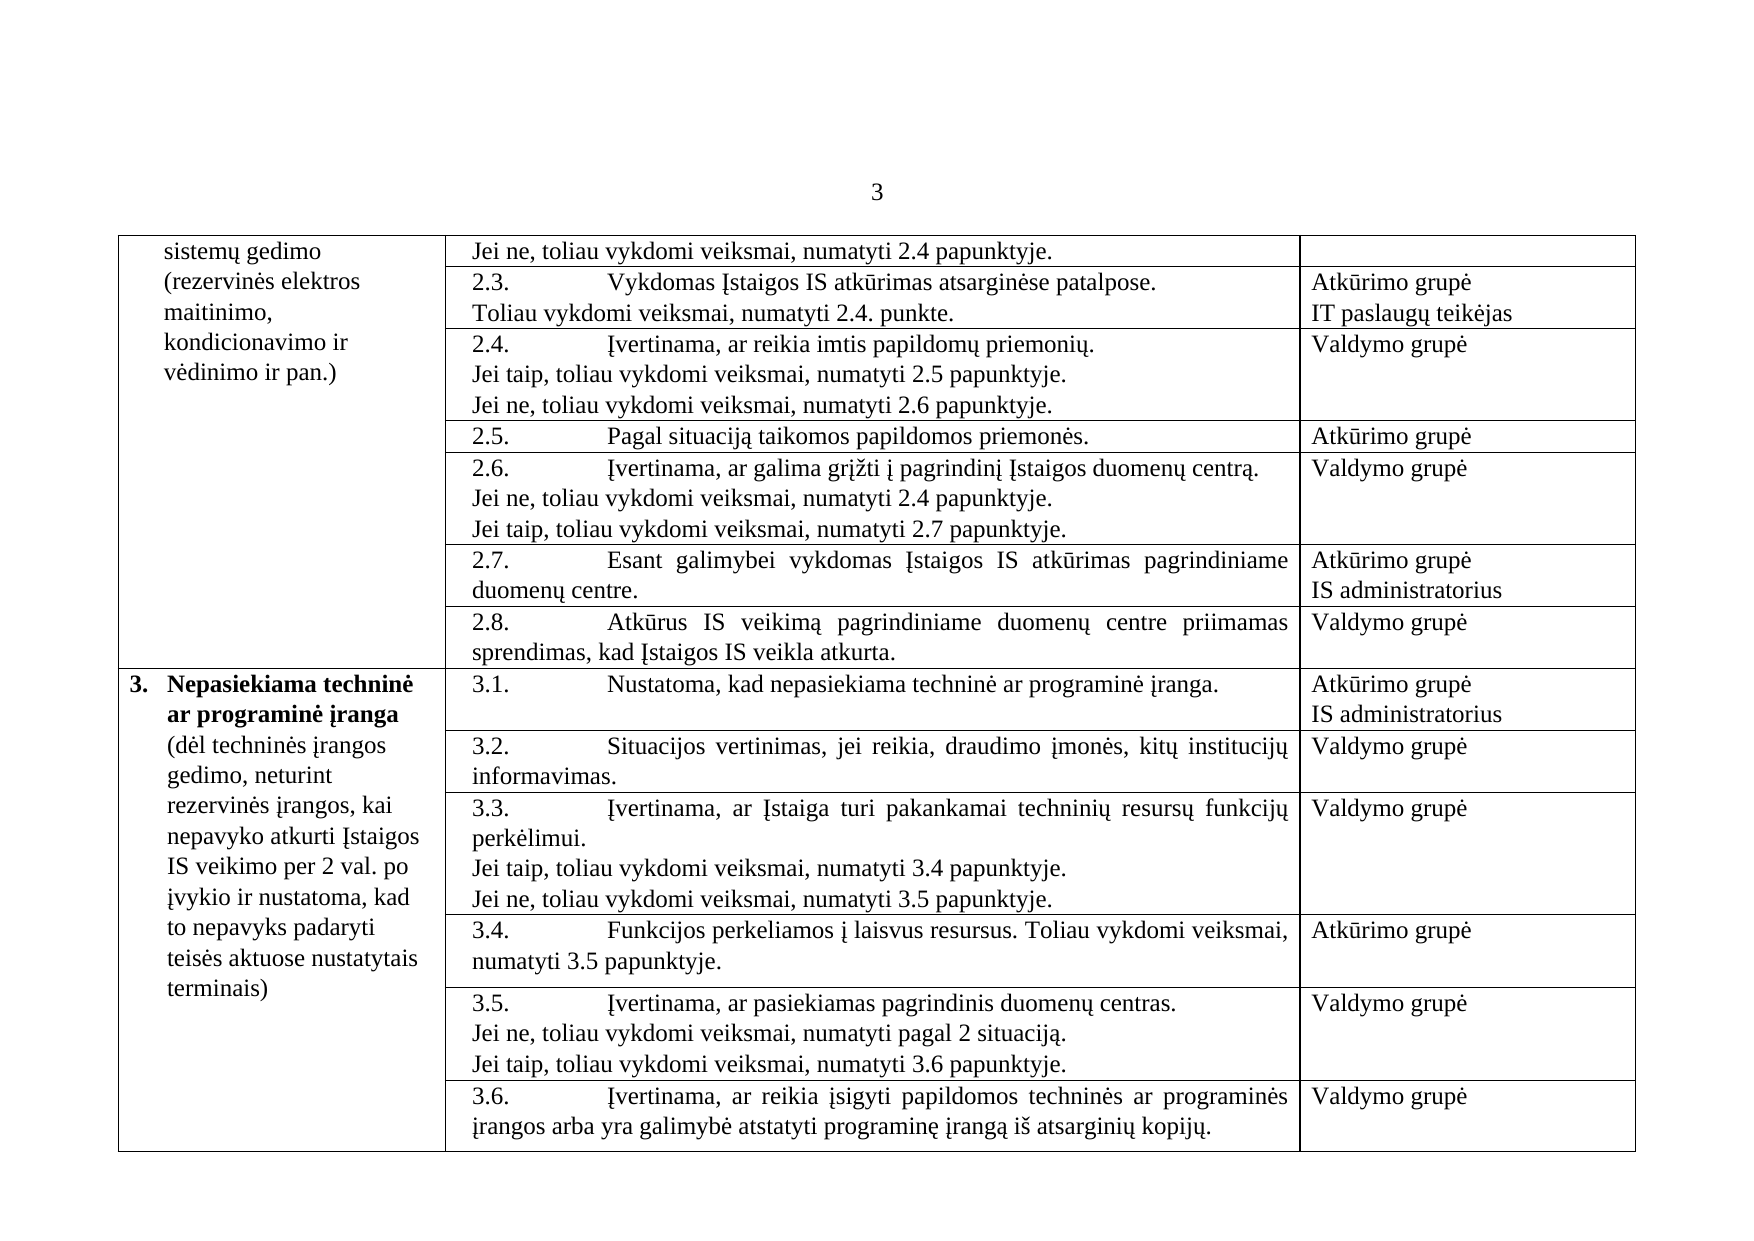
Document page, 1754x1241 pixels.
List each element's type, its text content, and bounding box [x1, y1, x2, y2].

table_cell 3.2. Situacijos vertinimas, jei reikia, draudimo įmonės, kitų institucijų informavimas. [446, 731, 1299, 792]
table_cell 3.3. Įvertinama, ar Įstaiga turi pakankamai techninių resursų funkcijų perkėlimui. Jei taip, toliau vykdomi veiksmai, numatyti 3.4 papunktyje. Jei ne, toliau vykdomi veiksmai, numatyti 3.5 papunktyje. [446, 793, 1299, 914]
table_cell 2.7. Esant galimybei vykdomas Įstaigos IS atkūrimas pagrindiniame duomenų centre. [446, 545, 1299, 606]
table_cell 2.3. Vykdomas Įstaigos IS atkūrimas atsarginėse patalpose. Toliau vykdomi veiksmai, numatyti 2.4. punkte. [446, 267, 1299, 328]
table_cell 2.8. Atkūrus IS veikimą pagrindiniame duomenų centre priimamas sprendimas, kad Įstaigos IS veikla atkurta. [446, 607, 1299, 668]
table_cell 3.6. Įvertinama, ar reikia įsigyti papildomos techninės ar programinės įrangos arba yra galimybė atstatyti programinę įrangą iš atsarginių kopijų. [446, 1081, 1299, 1151]
table_cell 3.5. Įvertinama, ar pasiekiamas pagrindinis duomenų centras. Jei ne, toliau vykdomi veiksmai, numatyti pagal 2 situaciją. Jei taip, toliau vykdomi veiksmai, numatyti 3.6 papunktyje. [446, 988, 1299, 1080]
table_cell Valdymo grupė [1301, 1081, 1635, 1151]
table_cell Atkūrimo grupė IS administratorius [1301, 545, 1635, 606]
table_cell Jei ne, toliau vykdomi veiksmai, numatyti 2.4 papunktyje. [446, 236, 1299, 266]
table_cell [1301, 236, 1635, 266]
table_cell Valdymo grupė [1301, 607, 1635, 668]
table_cell Atkūrimo grupė IT paslaugų teikėjas [1301, 267, 1635, 328]
table_cell 3.1. Nustatoma, kad nepasiekiama techninė ar programinė įranga. [446, 669, 1299, 730]
table_cell sistemų gedimo (rezervinės elektros maitinimo, kondicionavimo ir vėdinimo ir pan.) [119, 236, 445, 668]
table_cell Valdymo grupė [1301, 329, 1635, 420]
table_cell Atkūrimo grupė IS administratorius [1301, 669, 1635, 730]
table_cell Atkūrimo grupė [1301, 915, 1635, 987]
table_cell Valdymo grupė [1301, 453, 1635, 544]
table_cell 3. Nepasiekiama techninė ar programinė įranga (dėl techninės įrangos gedimo, neturint rezervinės įrangos, kai nepavyko atkurti Įstaigos IS veikimo per 2 val. po įvykio ir nustatoma, kad to nepavyks padaryti teisės aktuose nustatytais terminais) [119, 669, 445, 1151]
table_cell Atkūrimo grupė [1301, 421, 1635, 452]
table_cell 2.4. Įvertinama, ar reikia imtis papildomų priemonių. Jei taip, toliau vykdomi veiksmai, numatyti 2.5 papunktyje. Jei ne, toliau vykdomi veiksmai, numatyti 2.6 papunktyje. [446, 329, 1299, 420]
table_cell 3.4. Funkcijos perkeliamos į laisvus resursus. Toliau vykdomi veiksmai, numatyti 3.5 papunktyje. [446, 915, 1299, 987]
table_cell Valdymo grupė [1301, 731, 1635, 792]
table_cell 2.6. Įvertinama, ar galima grįžti į pagrindinį Įstaigos duomenų centrą. Jei ne, toliau vykdomi veiksmai, numatyti 2.4 papunktyje. Jei taip, toliau vykdomi veiksmai, numatyti 2.7 papunktyje. [446, 453, 1299, 544]
table_cell 2.5. Pagal situaciją taikomos papildomos priemonės. [446, 421, 1299, 452]
table_cell Valdymo grupė [1301, 793, 1635, 914]
table_cell Valdymo grupė [1301, 988, 1635, 1080]
